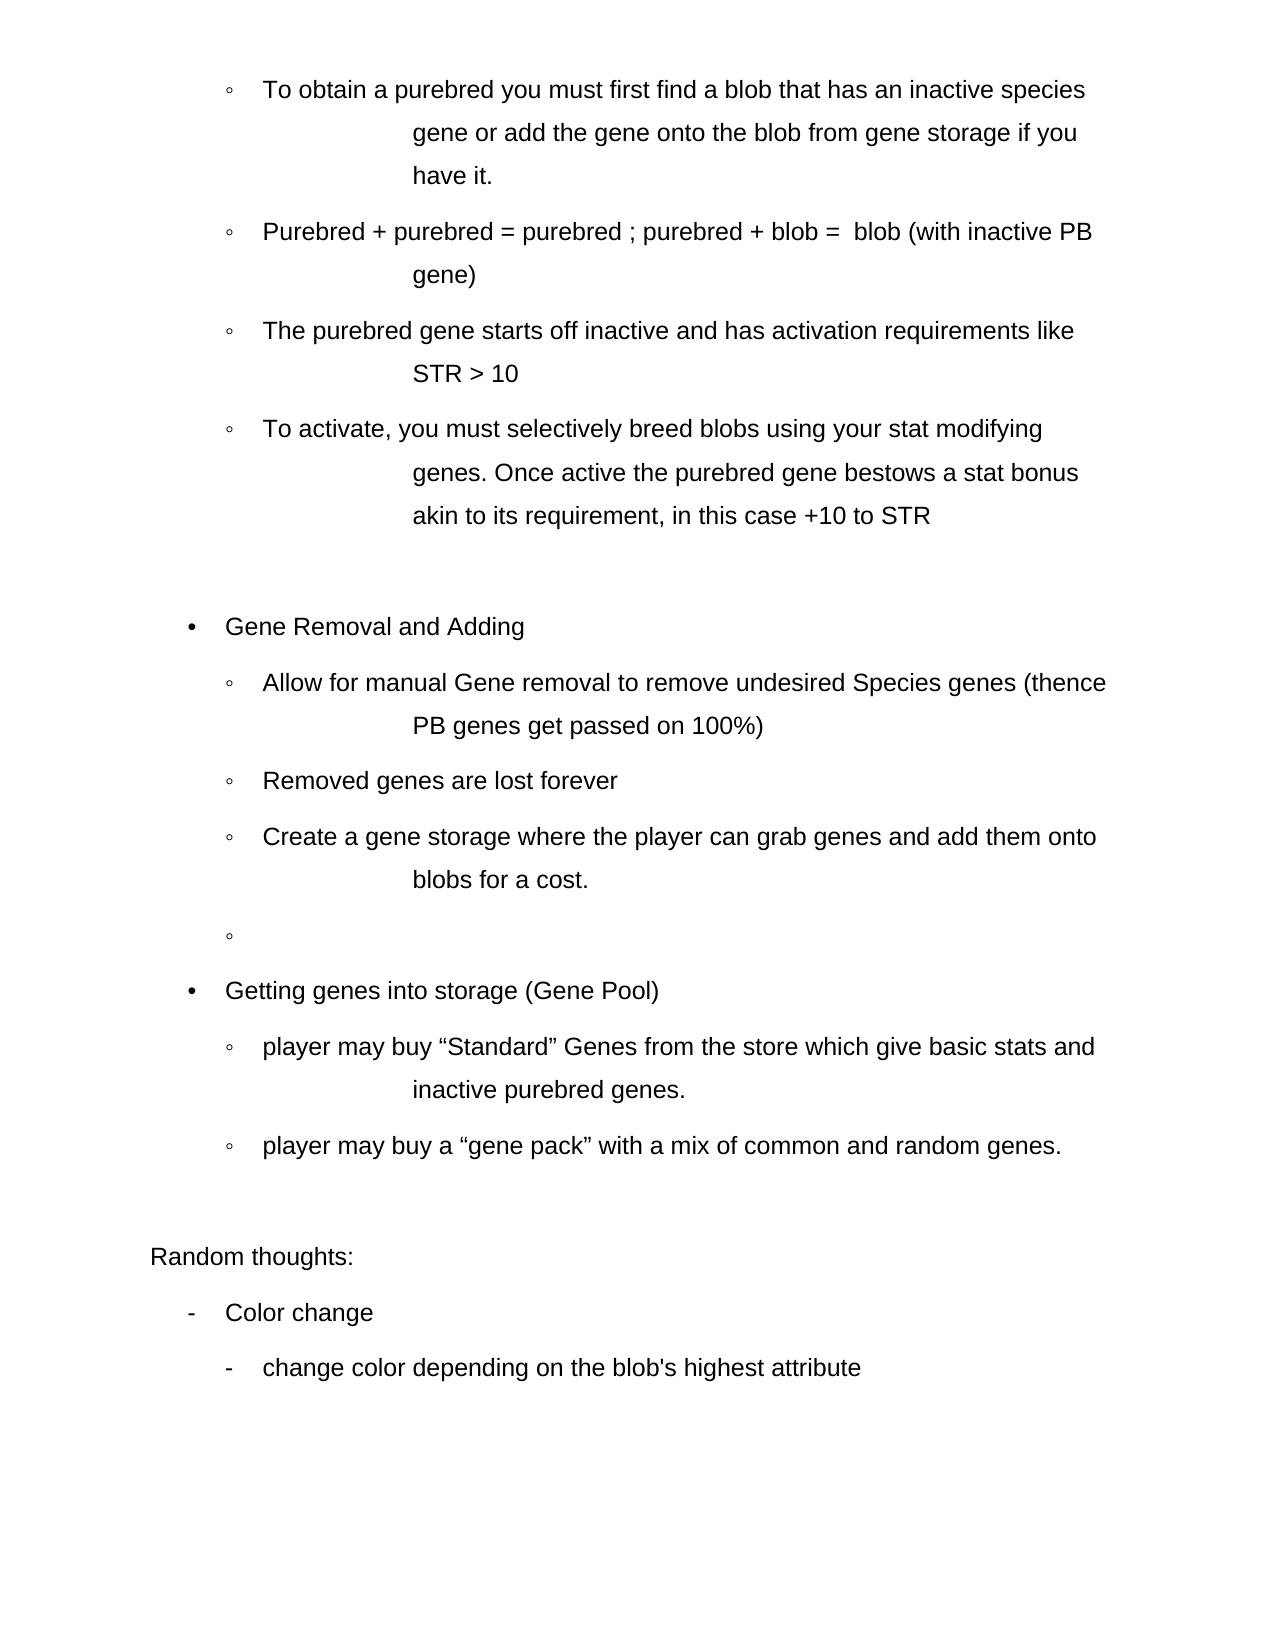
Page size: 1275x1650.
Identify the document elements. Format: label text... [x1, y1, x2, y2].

list player may buy a “gene pack” with a mix of common and random genes. [225, 1131, 1125, 1159]
list Allow for manual Gene removal to remove undesired Species genes (thence PB genes get passed on 100%) [225, 667, 1125, 739]
list Create a gene storage where the player can grab genes and add them onto blobs for a cost. [225, 822, 1125, 894]
list player may buy “Standard” Genes from the store which give basic stats and inactive purebred genes. [225, 1032, 1125, 1104]
list To obtain a purebred you must first find a blob that has an inactive species gene or add the gene onto the blob from gene storage if you have it. [225, 75, 1125, 190]
text Random thoughts: [150, 1242, 1125, 1271]
list Removed genes are lost forever [225, 766, 1125, 795]
list Color change [187, 1297, 1125, 1326]
list Purebred + purebred = purebred ; purebred + blob = blob (with inactive PB gene) [225, 217, 1125, 289]
list To activate, you must selectively breed blobs using your stat modifying genes. Once active the purebred gene bestows a stat bonus akin to its requirement, in this case +10 to STR [225, 414, 1125, 529]
list The purebred gene starts off inactive and has activation requirements like STR > 10 [225, 316, 1125, 387]
list Getting genes into storage (Gene Pool) [187, 976, 1125, 1005]
list Gene Removal and Adding [187, 612, 1125, 641]
list change color depending on the blob's highest attribute [225, 1353, 1125, 1382]
